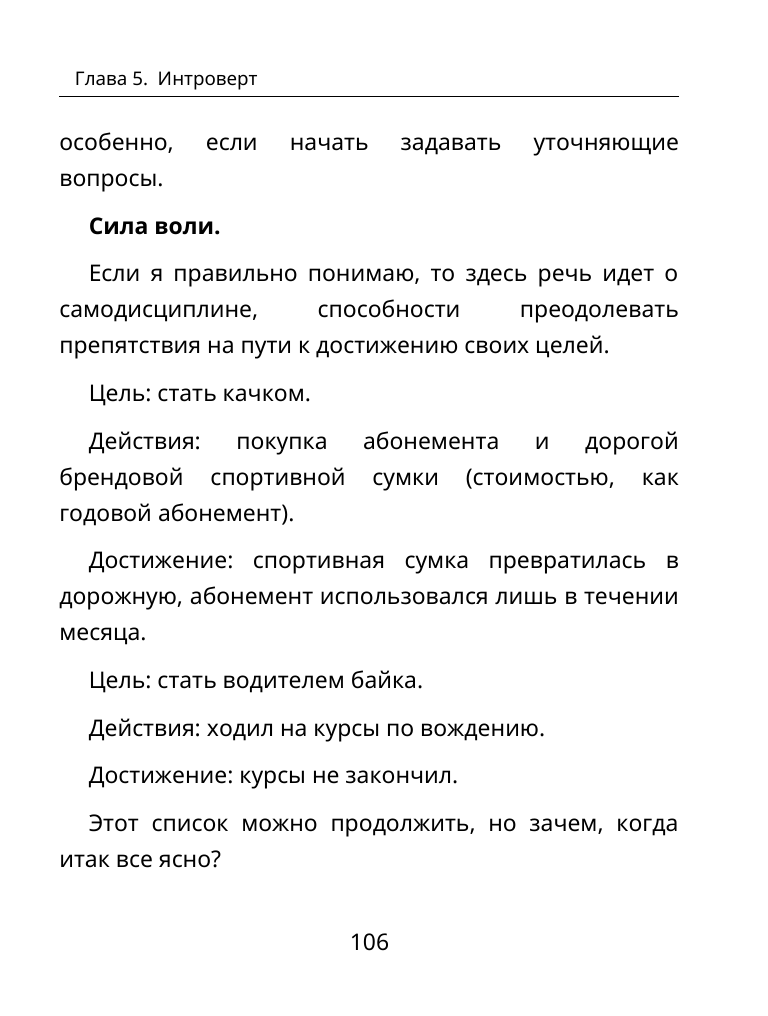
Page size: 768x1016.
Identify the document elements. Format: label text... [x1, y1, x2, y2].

text Сила воли. [59, 210, 679, 241]
text Цель: стать качком. [59, 377, 679, 408]
text Этот список можно продолжить, но зачем, когда итак все ясно? [59, 807, 679, 874]
text Действия: покупка абонемента и дорогой брендовой спортивной сумки (стоимостью, как годовой абонемент). [59, 425, 679, 528]
text особенно, если начать задавать уточняющие вопросы. [59, 126, 679, 193]
text Цель: стать водителем байка. [59, 664, 679, 695]
text Если я правильно понимаю, то здесь речь идет о самодисциплине, способности преодолевать препятствия на пути к достижению своих целей. [59, 257, 679, 361]
text Действия: ходил на курсы по вождению. [59, 712, 679, 743]
text Достижение: спортивная сумка превратилась в дорожную, абонемент использовался лишь в течении месяца. [59, 544, 679, 647]
text Достижение: курсы не закончил. [59, 759, 679, 791]
